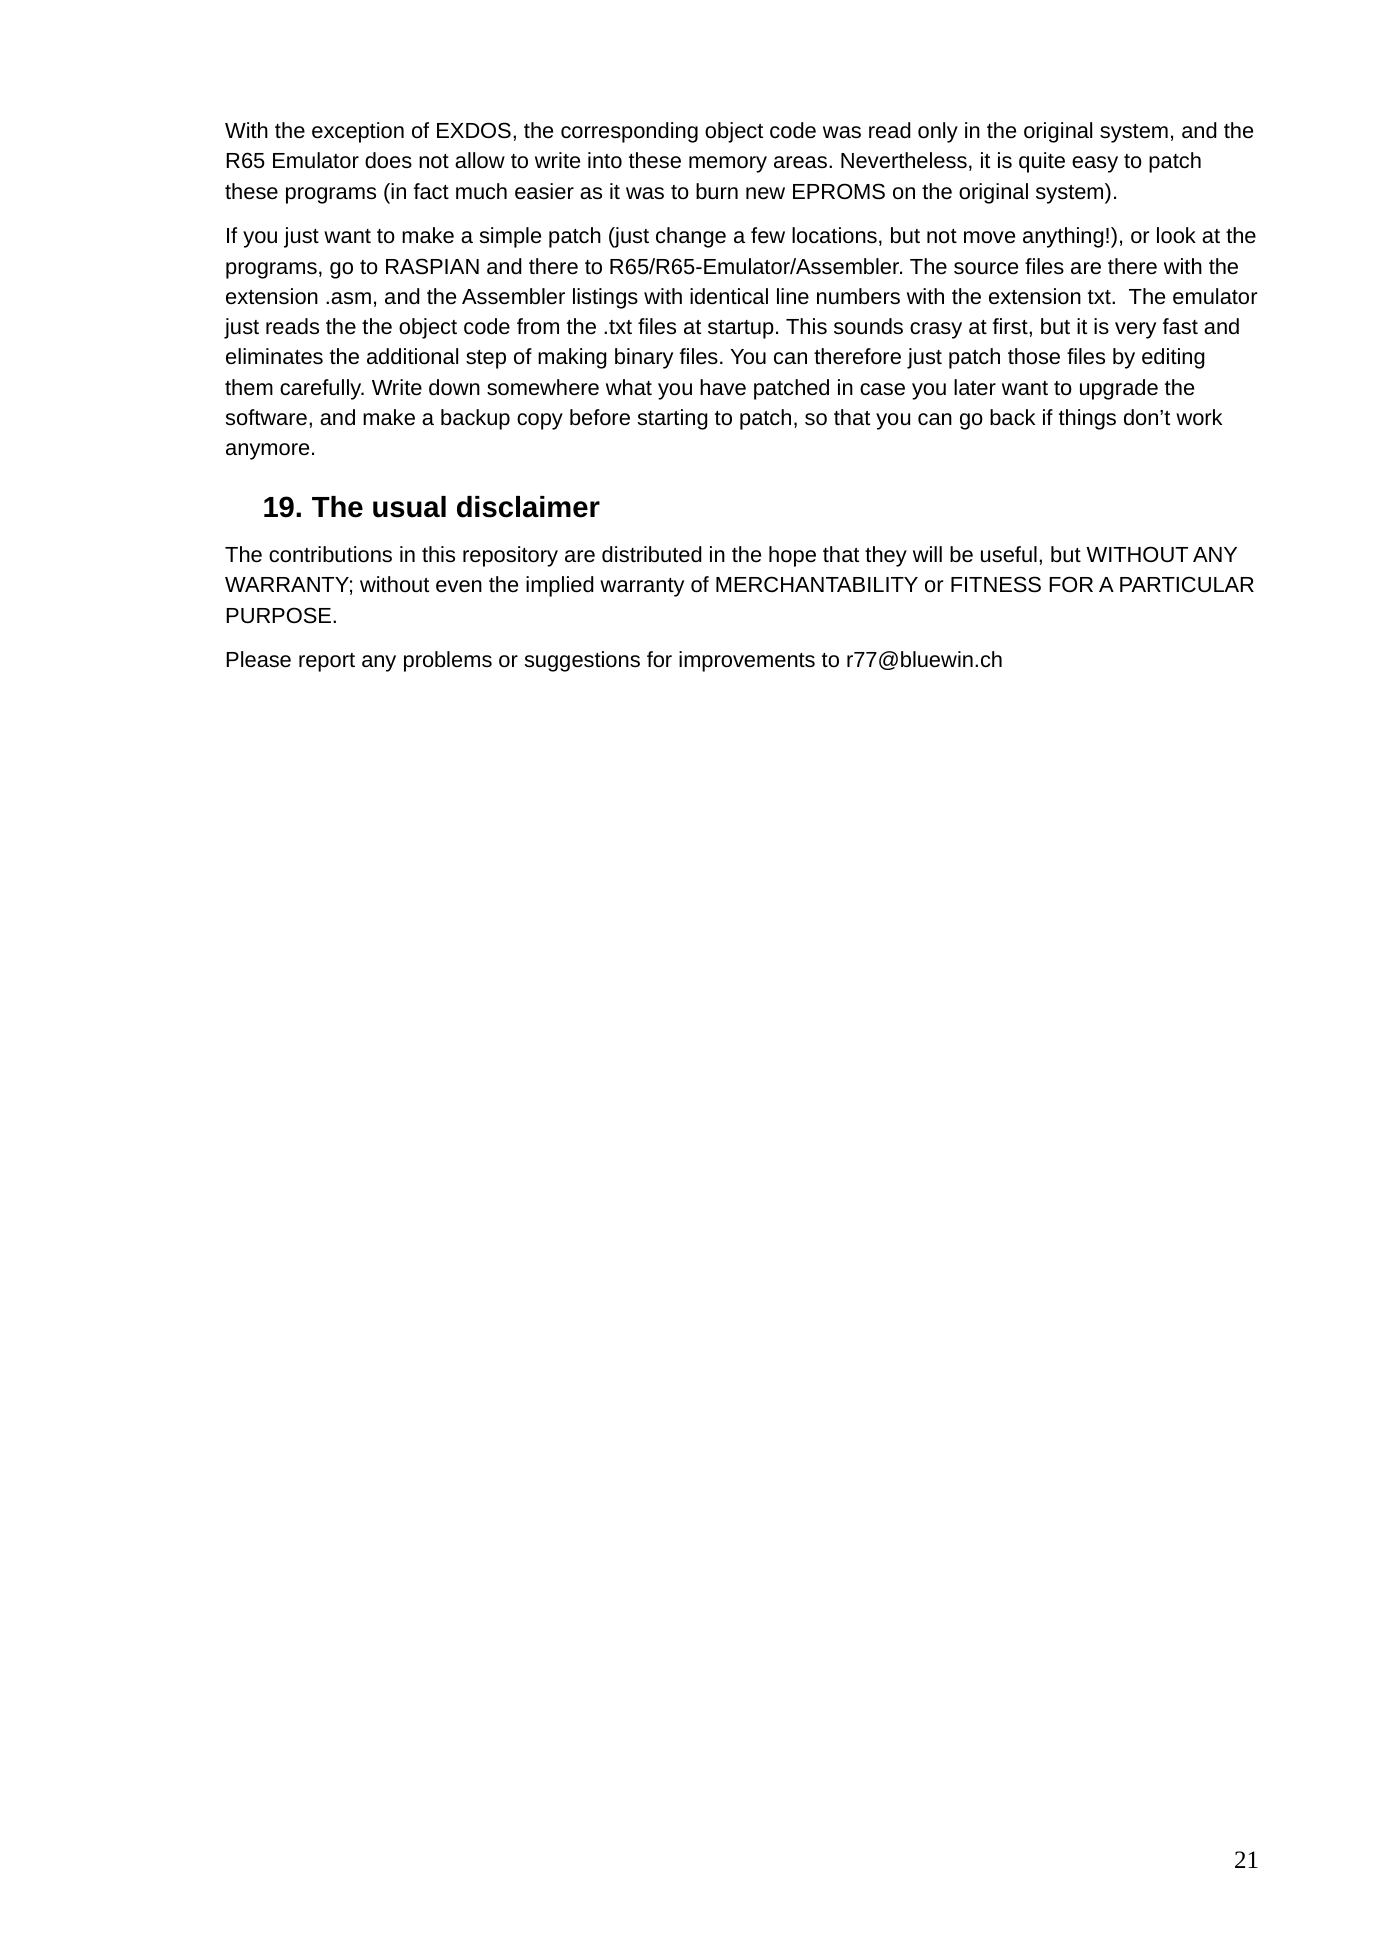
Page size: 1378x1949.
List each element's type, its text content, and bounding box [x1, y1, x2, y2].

text The contributions in this repository are distributed in the hope that they will be useful, but WITHOUT ANY WARRANTY; without even the implied warranty of MERCHANTABILITY or FITNESS FOR A PARTICULAR PURPOSE. [225, 542, 1259, 628]
text If you just want to make a simple patch (just change a few locations, but not move anything!), or look at the programs, go to RASPIAN and there to R65/R65-Emulator/Assembler. The source files are there with the extension .asm, and the Assembler listings with identical line numbers with the extension txt. The emulator just reads the the object code from the .txt files at startup. This sounds crasy at first, but it is very fast and eliminates the additional step of making binary files. You can therefore just patch those files by editing them carefully. Write down somewhere what you have patched in case you later want to upgrade the software, and make a backup copy before starting to patch, so that you can go back if things don’t work anymore. [225, 223, 1259, 460]
subtitle The usual disclaimer [262, 491, 1259, 524]
text With the exception of EXDOS, the corresponding object code was read only in the original system, and the R65 Emulator does not allow to write into these memory areas. Nevertheless, it is quite easy to patch these programs (in fact much easier as it was to burn new EPROMS on the original system). [225, 118, 1259, 204]
text Please report any problems or suggestions for improvements to r77@bluewin.ch [225, 647, 1259, 672]
